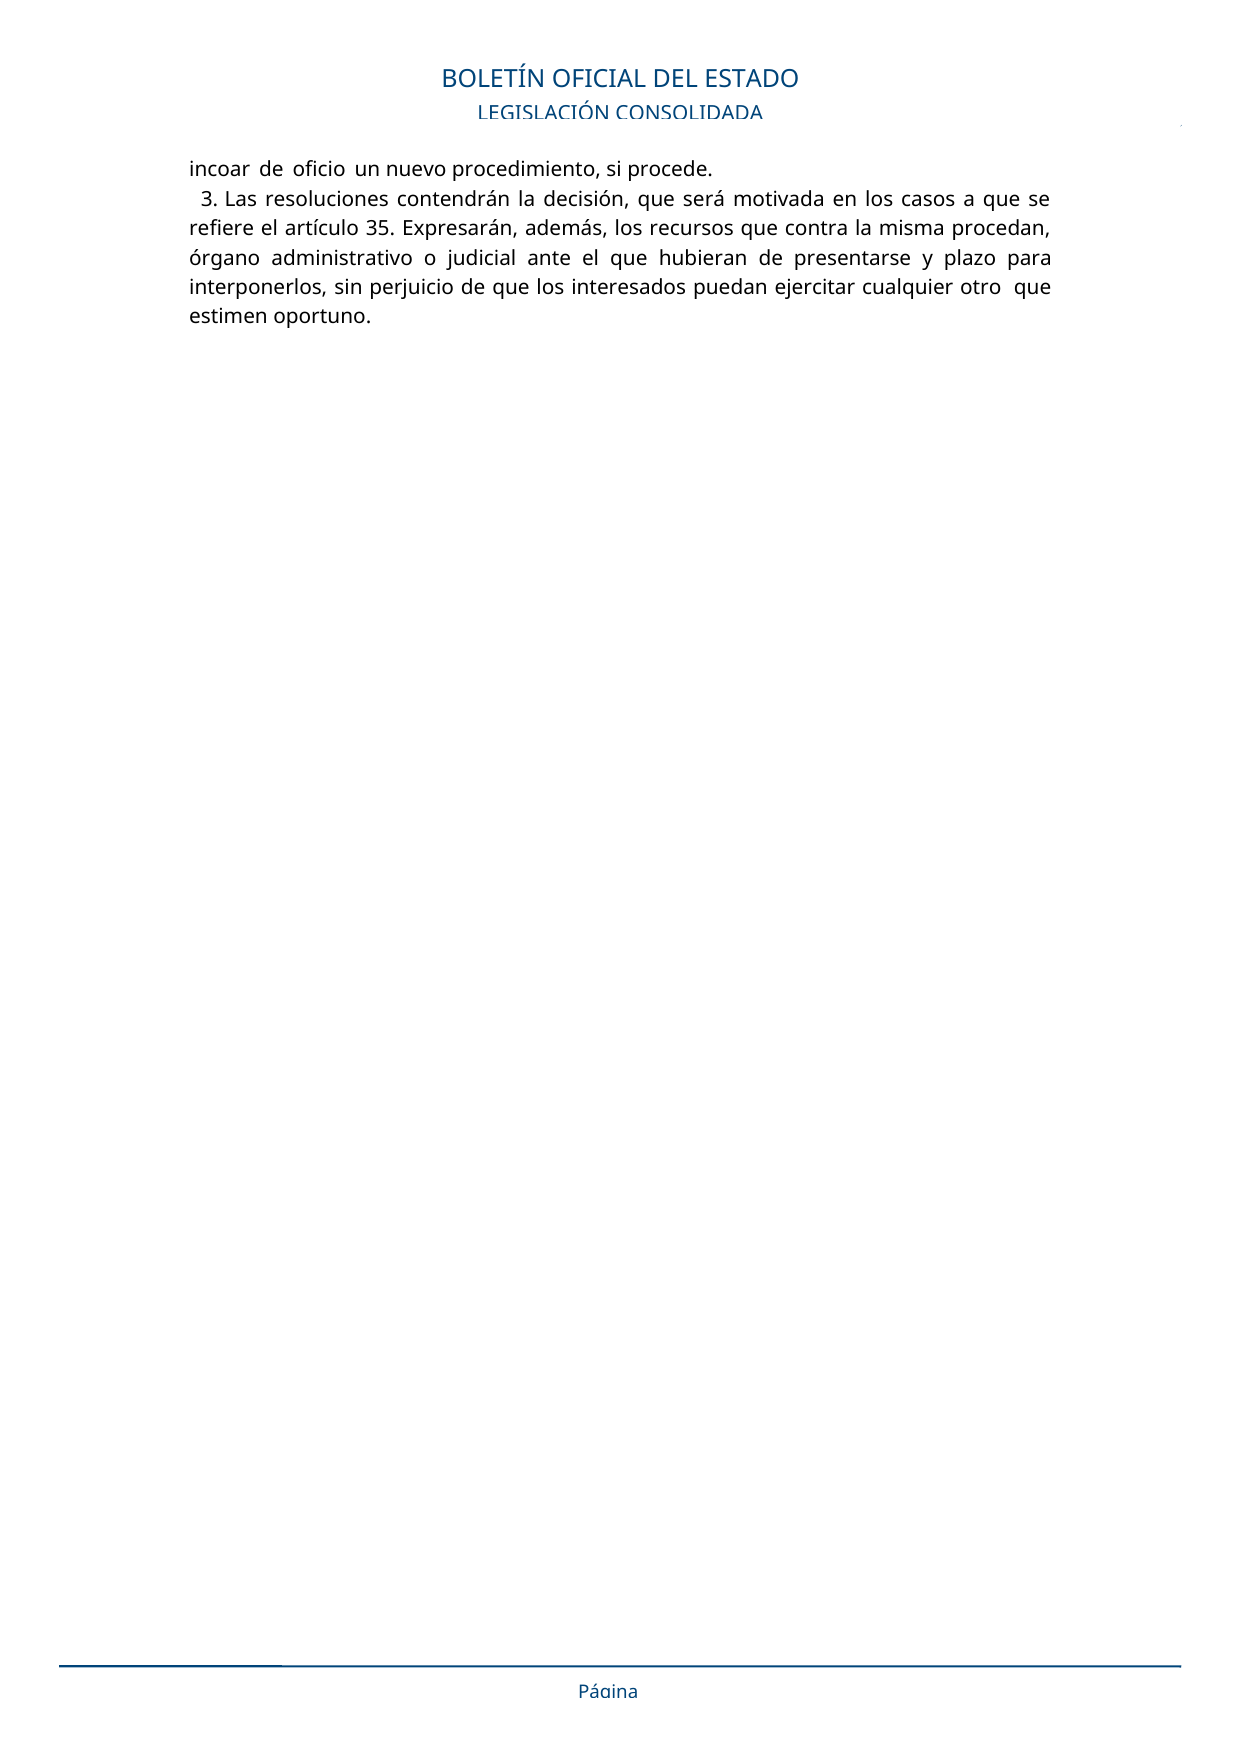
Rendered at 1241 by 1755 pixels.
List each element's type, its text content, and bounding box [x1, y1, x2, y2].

list Las resoluciones contendrán la decisión, que será motivada en los casos a que se refiere el artículo 35. Expresarán, además, los recursos que contra la misma procedan, órgano administrativo o judicial ante el que hubieran de presentarse y plazo para interponerlos, sin perjuicio de que los interesados puedan ejercitar cualquier otro que estimen oportuno. [165, 184, 1052, 330]
list incoar de oficio un nuevo procedimiento, si procede. [165, 154, 1052, 183]
